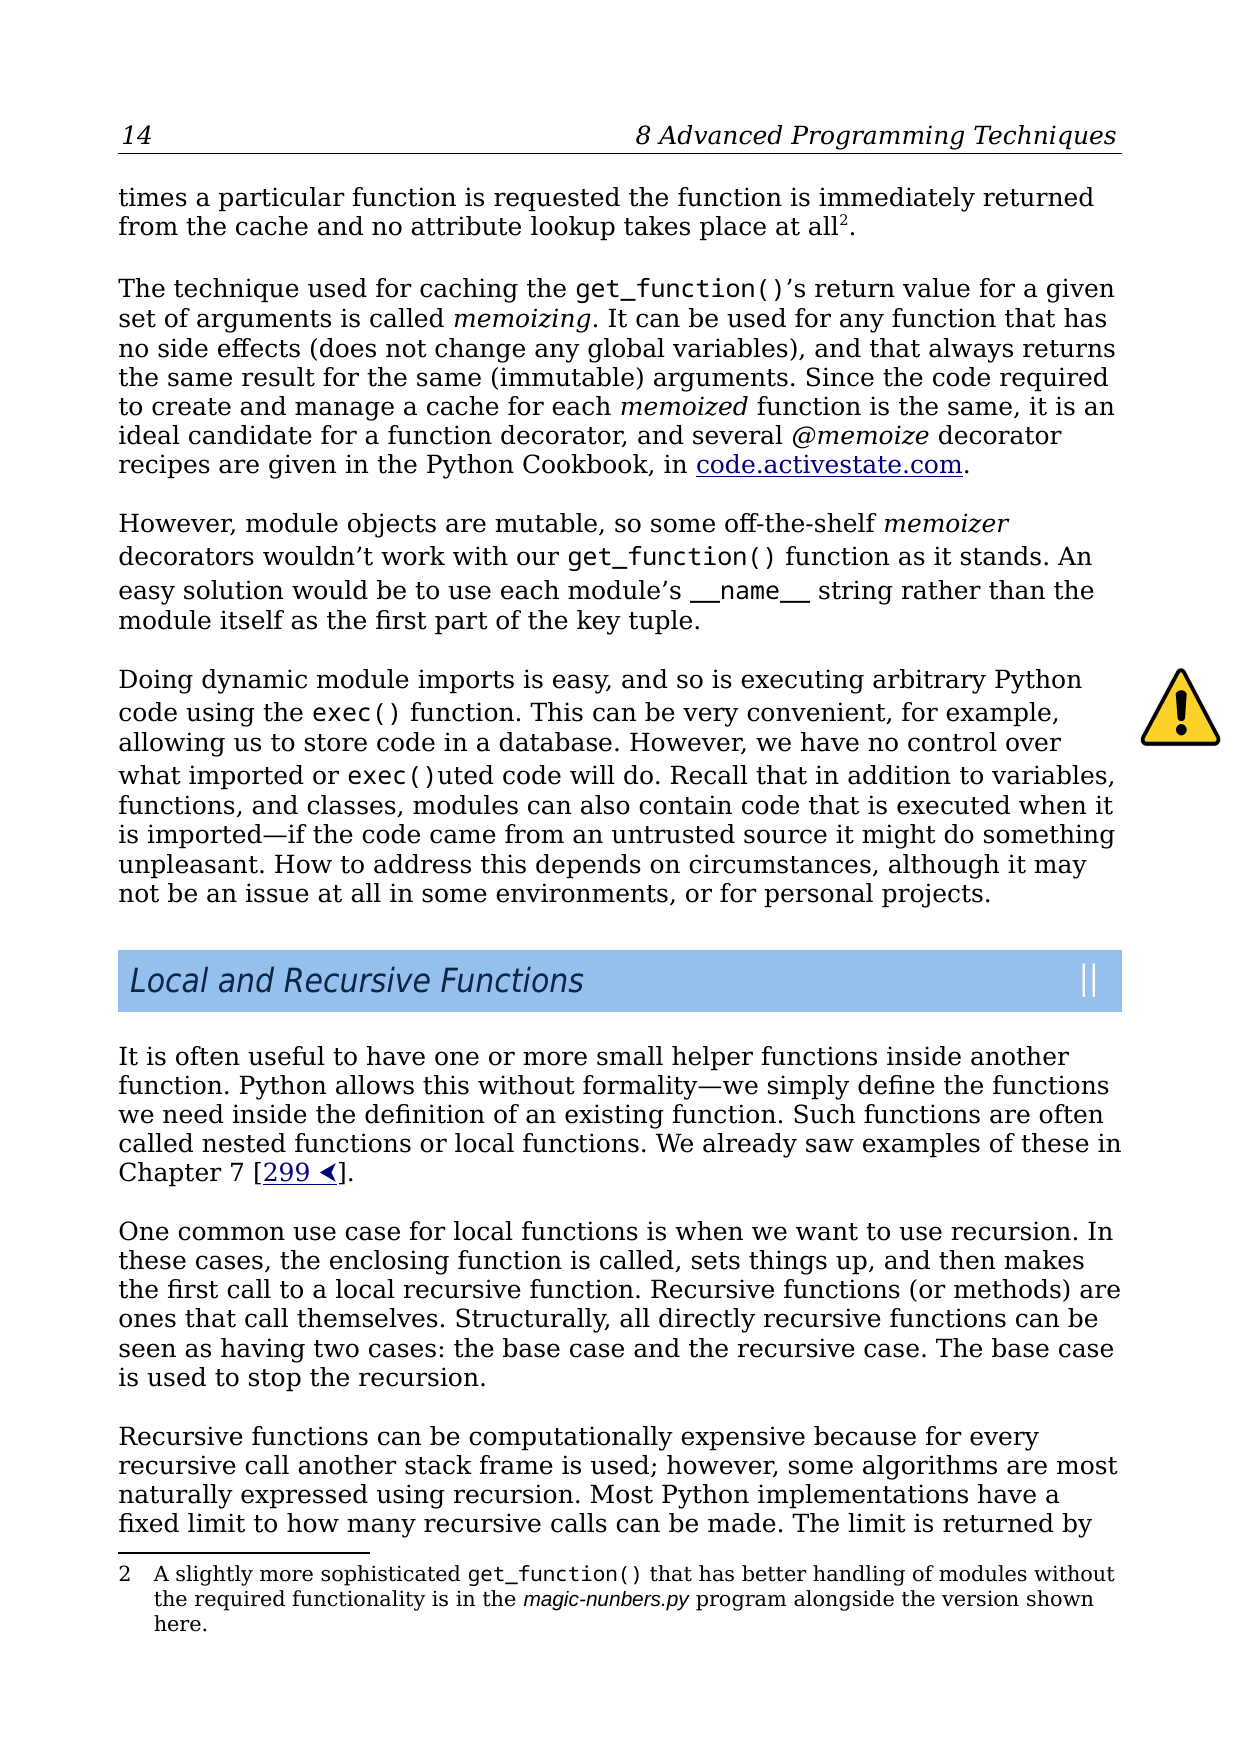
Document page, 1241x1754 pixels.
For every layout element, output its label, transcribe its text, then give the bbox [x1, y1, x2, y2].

text It is often useful to have one or more small helper functions inside another function. Python allows this without formality—we simply define the functions we need inside the definition of an existing function. Such functions are often called nested functions or local functions. We already saw examples of these in Chapter 7 [299 ⮜]. [118, 1042, 1122, 1188]
picture [1138, 665, 1223, 750]
text The technique used for caching the get_function()’s return value for a given set of arguments is called memoizing. It can be used for any function that has no side effects (does not change any global variables), and that always returns the same result for the same (immutable) arguments. Since the code required to create and manage a cache for each memoized function is the same, it is an ideal candidate for a function decorator, and several @memoize decorator recipes are given in the Python Cookbook, in code.activestate.com. [118, 271, 1122, 479]
text However, module objects are mutable, so some off-the-shelf memoizer decorators wouldn’t work with our get_function() function as it stands. An easy solution would be to use each module’s __name__ string rather than the module itself as the first part of the key tuple. [118, 509, 1122, 636]
text One common use case for local functions is when we want to use recursion. In these cases, the enclosing function is called, sets things up, and then makes the first call to a local recursive function. Recursive functions (or methods) are ones that call themselves. Structurally, all directly recursive functions can be seen as having two cases: the base case and the recursive case. The base case is used to stop the recursion. [118, 1217, 1122, 1392]
text A slightly more sophisticated get_function() that has better handling of modules without the required functionality is in the magic-nunbers.py program alongside the version shown here. [118, 1559, 1122, 1636]
text || [1063, 959, 1098, 998]
subtitle Local and Recursive Functions [118, 950, 1122, 1012]
text Doing dynamic module imports is easy, and so is executing arbitrary Python code using the exec() function. This can be very convenient, for example, allowing us to store code in a database. However, we have no control over what imported or exec()uted code will do. Recall that in addition to variables, functions, and classes, modules can also contain code that is executed when it is imported—if the code came from an untrusted source it might do something unpleasant. How to address this depends on circumstances, although it may not be an issue at all in some environments, or for personal projects. [118, 665, 1122, 908]
text times a particular function is requested the function is immediately returned from the cache and no attribute lookup takes place at all. [118, 183, 1122, 241]
text Recursive functions can be computationally expensive because for every recursive call another stack frame is used; however, some algorithms are most naturally expressed using recursion. Most Python implementations have a fixed limit to how many recursive calls can be made. The limit is returned by [118, 1422, 1122, 1538]
